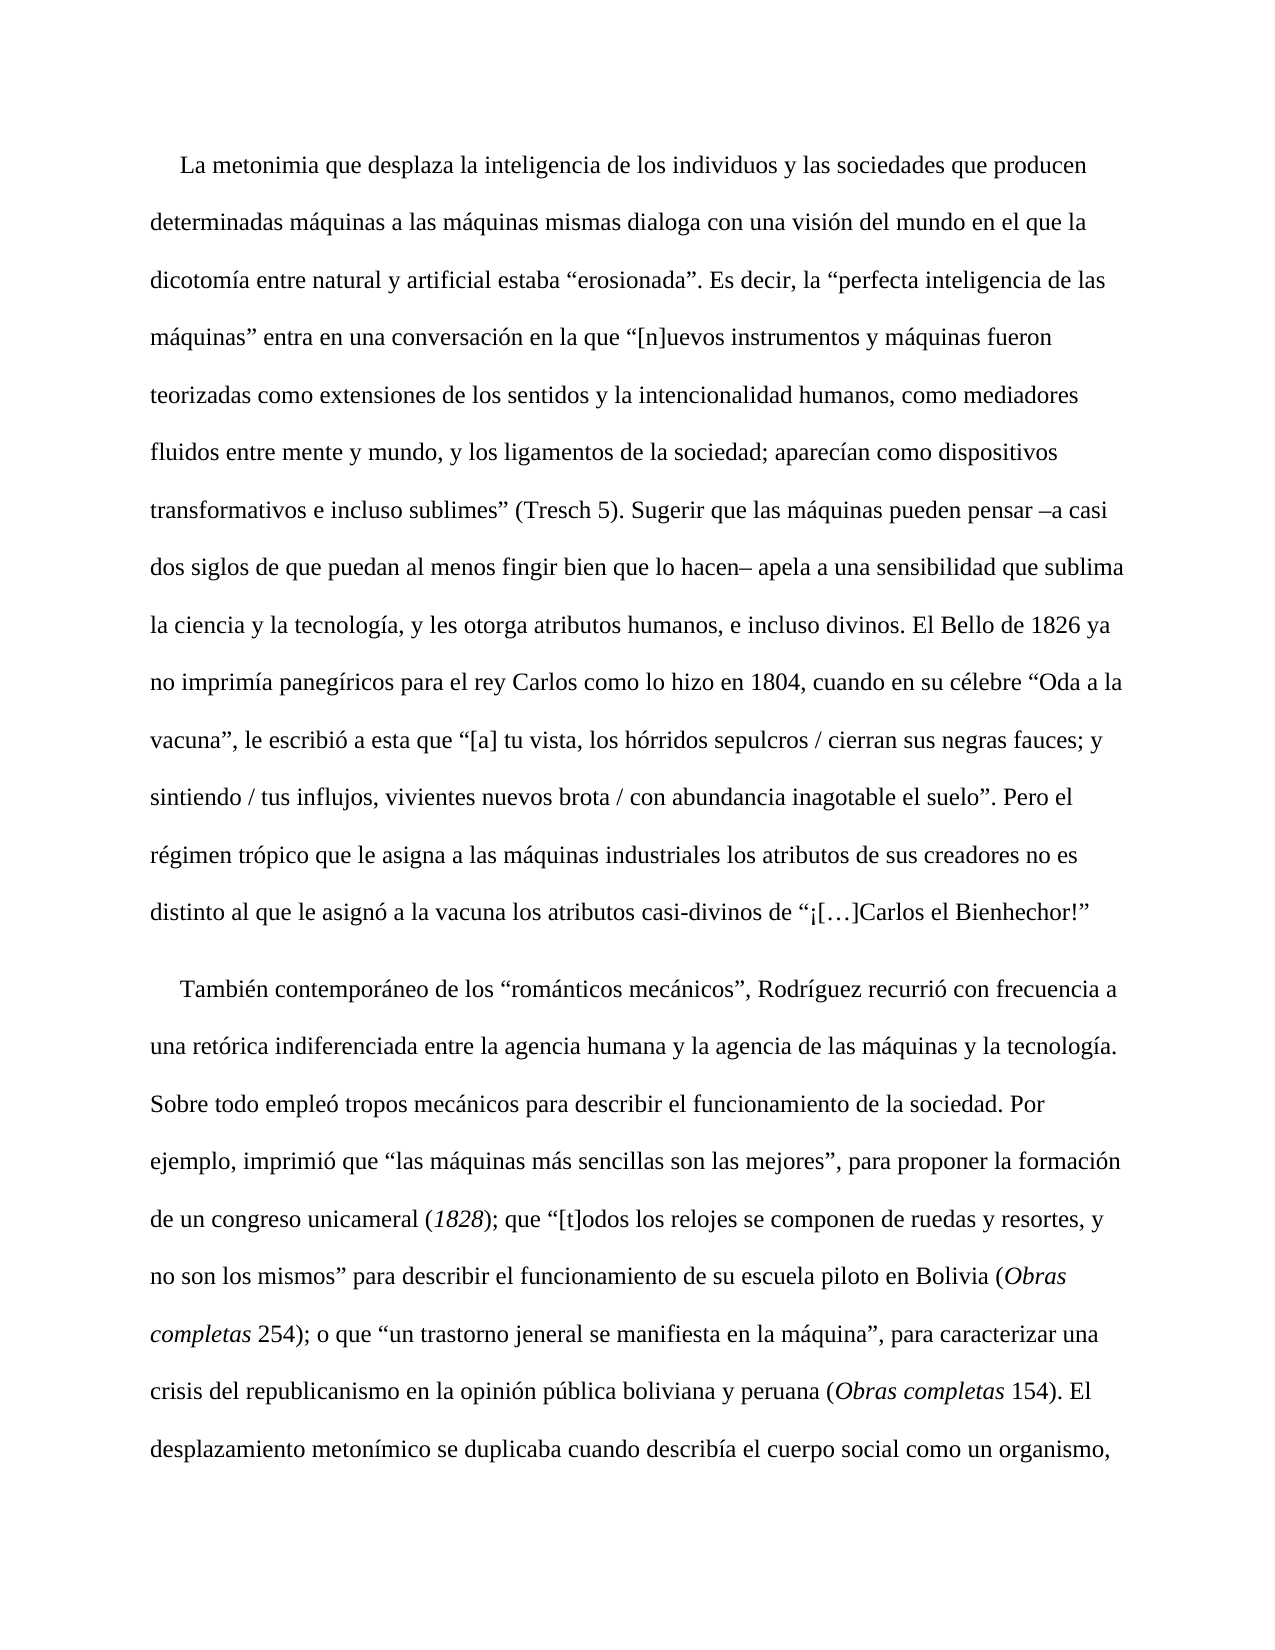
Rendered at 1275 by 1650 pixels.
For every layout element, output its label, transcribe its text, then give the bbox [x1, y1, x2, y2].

text También contemporáneo de los “románticos mecánicos”, Rodríguez recurrió con frecuencia a una retórica indiferenciada entre la agencia humana y la agencia de las máquinas y la tecnología. Sobre todo empleó tropos mecánicos para describir el funcionamiento de la sociedad. Por ejemplo, imprimió que “las máquinas más sencillas son las mejores”, para proponer la formación de un congreso unicameral (1828); que “[t]odos los relojes se componen de ruedas y resortes, y no son los mismos” para describir el funcionamiento de su escuela piloto en Bolivia (Obras completas 254); o que “un trastorno jeneral se manifiesta en la máquina”, para caracterizar una crisis del republicanismo en la opinión pública boliviana y peruana (Obras completas 154). El desplazamiento metonímico se duplicaba cuando describía el cuerpo social como un organismo, [150, 974, 1125, 1462]
text La metonimia que desplaza la inteligencia de los individuos y las sociedades que producen determinadas máquinas a las máquinas mismas dialoga con una visión del mundo en el que la dicotomía entre natural y artificial estaba “erosionada”. Es decir, la “perfecta inteligencia de las máquinas” entra en una conversación en la que “[n]uevos instrumentos y máquinas fueron teorizadas como extensiones de los sentidos y la intencionalidad humanos, como mediadores fluidos entre mente y mundo, y los ligamentos de la sociedad; aparecían como dispositivos transformativos e incluso sublimes” (Tresch 5). Sugerir que las máquinas pueden pensar –a casi dos siglos de que puedan al menos fingir bien que lo hacen– apela a una sensibilidad que sublima la ciencia y la tecnología, y les otorga atributos humanos, e incluso divinos. El Bello de 1826 ya no imprimía panegíricos para el rey Carlos como lo hizo en 1804, cuando en su célebre “Oda a la vacuna”, le escribió a esta que “[a] tu vista, los hórridos sepulcros / cierran sus negras fauces; y sintiendo / tus influjos, vivientes nuevos brota / con abundancia inagotable el suelo”. Pero el régimen trópico que le asigna a las máquinas industriales los atributos de sus creadores no es distinto al que le asignó a la vacuna los atributos casi-divinos de “¡[…]Carlos el Bienhechor!” [150, 150, 1125, 926]
